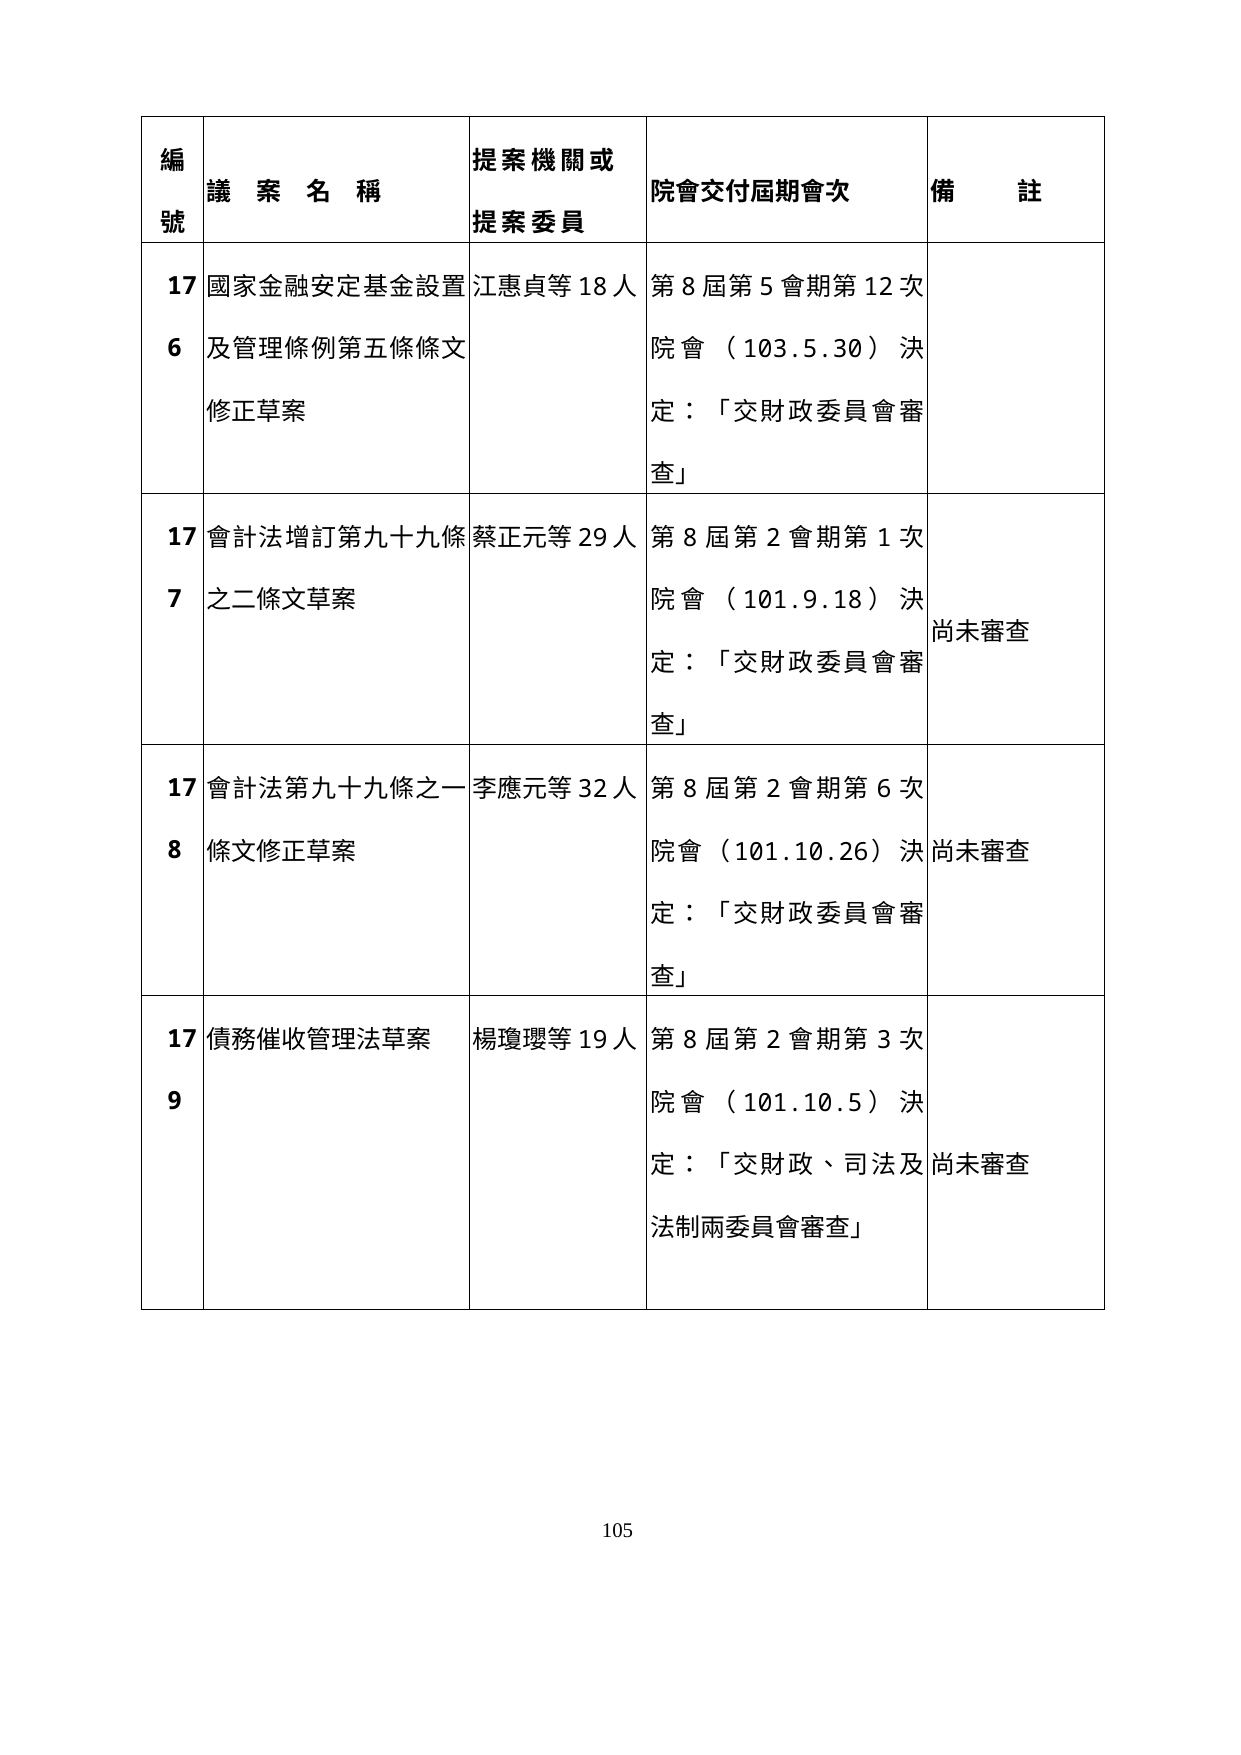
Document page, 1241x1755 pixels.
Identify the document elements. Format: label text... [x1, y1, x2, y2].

table_cell [142, 745, 203, 995]
table_header 議 案 名 稱 [204, 117, 469, 242]
table_cell 第8屆第2會期第1次院會（101.9.18）決定：「交財政委員會審查」 [647, 494, 927, 744]
table_cell 李應元等32人 [470, 745, 646, 995]
table_cell [142, 996, 203, 1308]
table_cell 債務催收管理法草案 [204, 996, 469, 1308]
table_cell 蔡正元等29人 [470, 494, 646, 744]
table_header 編 號 [142, 117, 203, 242]
table_header 院會交付屆期會次 [647, 117, 927, 242]
table_header 備 註 [928, 117, 1104, 242]
table_cell 第8屆第2會期第6次院會（101.10.26）決定：「交財政委員會審查」 [647, 745, 927, 995]
table_cell 會計法第九十九條之一條文修正草案 [204, 745, 469, 995]
table_cell 楊瓊瓔等19人 [470, 996, 646, 1308]
table_cell [928, 243, 1104, 493]
table_cell 尚未審查 [928, 996, 1104, 1308]
table_cell 第8屆第2會期第3次院會（101.10.5）決定：「交財政、司法及法制兩委員會審查」 [647, 996, 927, 1308]
table_cell [142, 243, 203, 493]
table_cell 江惠貞等18人 [470, 243, 646, 493]
table_cell 國家金融安定基金設置及管理條例第五條條文修正草案 [204, 243, 469, 493]
table_cell 尚未審查 [928, 745, 1104, 995]
table_cell 尚未審查 [928, 494, 1104, 744]
table_cell [142, 494, 203, 744]
table_header 提案機關或 提案委員 [470, 117, 646, 242]
table_cell 會計法增訂第九十九條之二條文草案 [204, 494, 469, 744]
table_cell 第8屆第5會期第12次院會（103.5.30）決定：「交財政委員會審查」 [647, 243, 927, 493]
